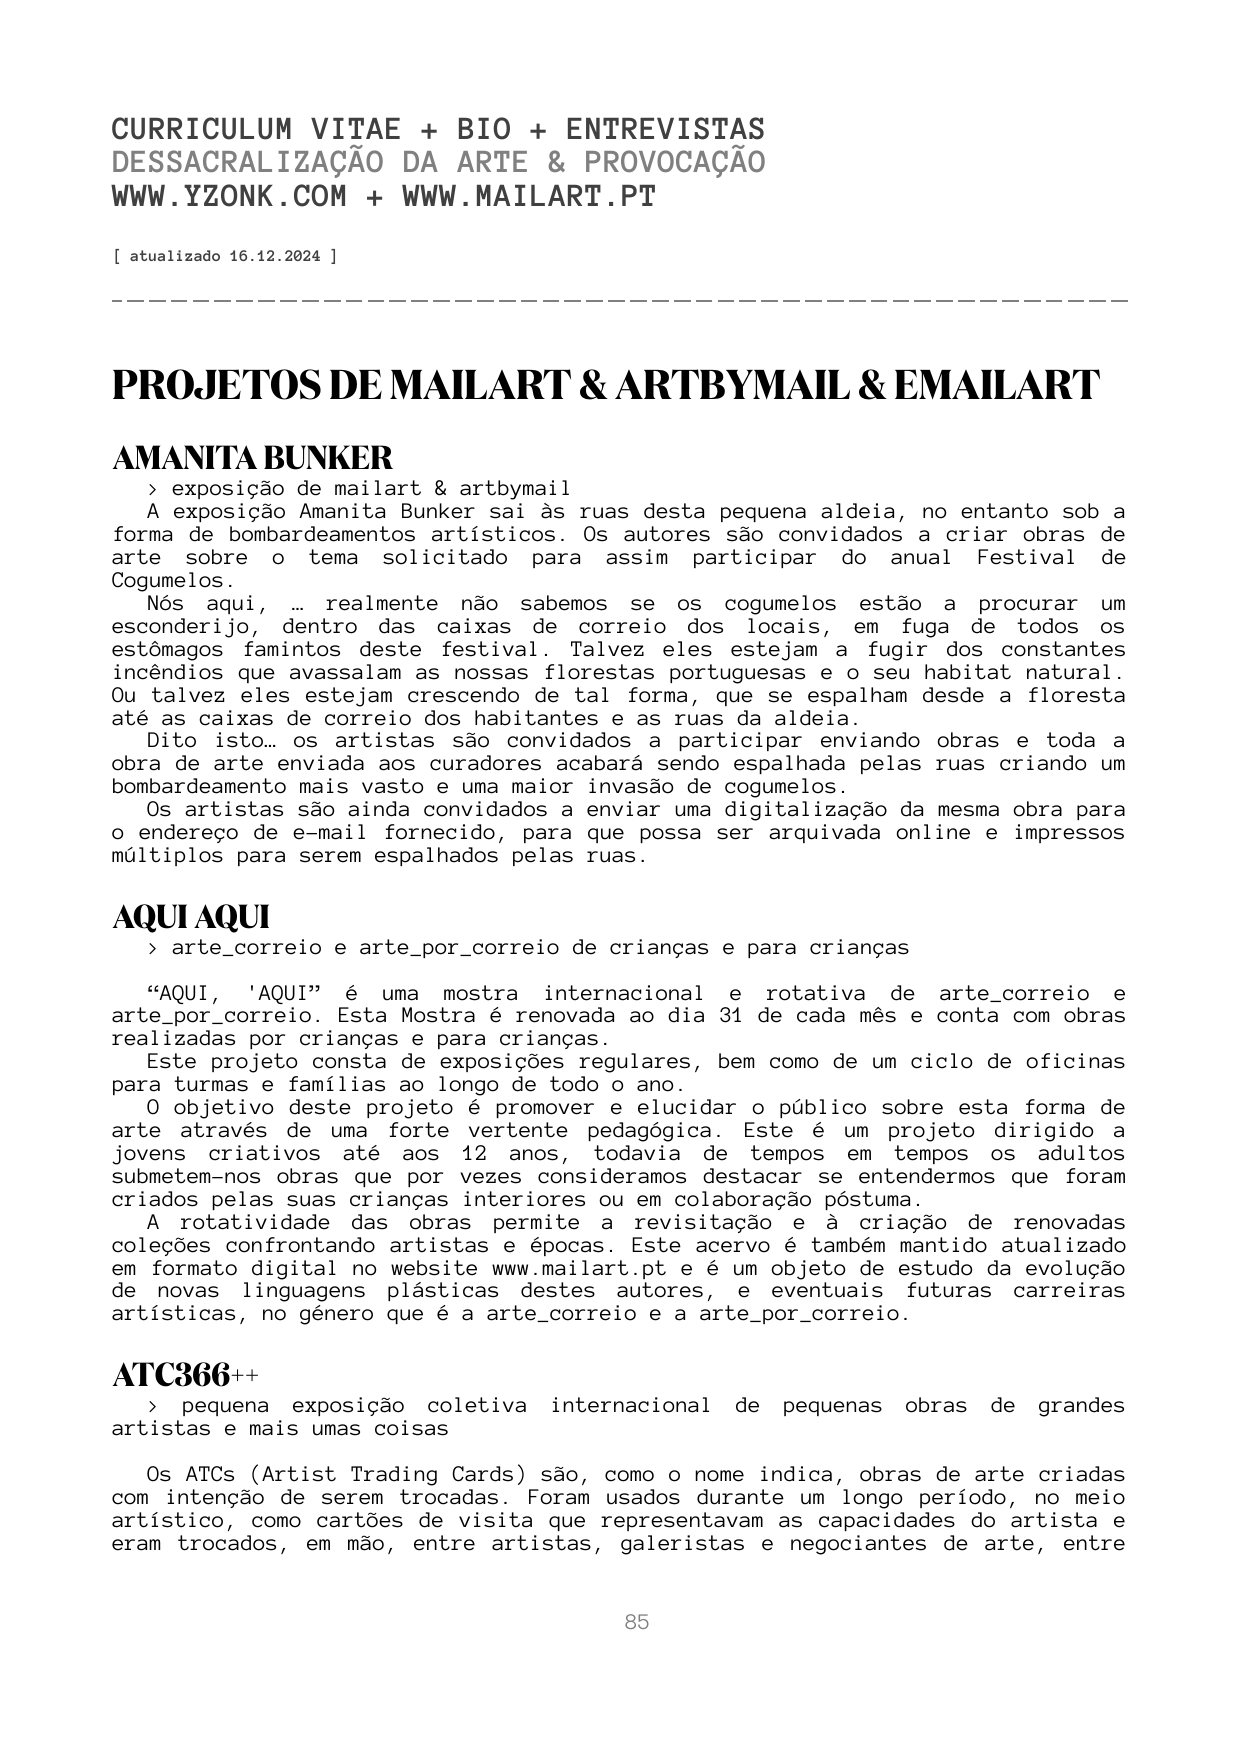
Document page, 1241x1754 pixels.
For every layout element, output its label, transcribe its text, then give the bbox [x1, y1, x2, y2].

text > arte_correio e arte_por_correio de crianças e para crianças [112, 935, 1128, 958]
text > exposição de mailart & artbymail [112, 477, 1128, 500]
subtitle Projetos de MailArt & ArtByMail & EmailArt [112, 367, 1128, 408]
text Os artistas são ainda convidados a enviar uma digitalização da mesma obra para o endereço de e-mail fornecido, para que possa ser arquivada online e impressos múltiplos para serem espalhados pelas ruas. [112, 798, 1128, 867]
text Dito isto… os artistas são convidados a participar enviando obras e toda a obra de arte enviada aos curadores acabará sendo espalhada pelas ruas criando um bombardeamento mais vasto e uma maior invasão de cogumelos. [112, 729, 1128, 798]
text Este projeto consta de exposições regulares, bem como de um ciclo de oficinas para turmas e famílias ao longo de todo o ano. [112, 1050, 1128, 1096]
text Nós aqui, … realmente não sabemos se os cogumelos estão a procurar um esconderijo, dentro das caixas de correio dos locais, em fuga de todos os estômagos famintos deste festival. Talvez eles estejam a fugir dos constantes incêndios que avassalam as nossas florestas portuguesas e o seu habitat natural. Ou talvez eles estejam crescendo de tal forma, que se espalham desde a floresta até as caixas de correio dos habitantes e as ruas da aldeia. [112, 592, 1128, 729]
text “AQUI, 'AQUI” é uma mostra internacional e rotativa de arte_correio e arte_por_correio. Esta Mostra é renovada ao dia 31 de cada mês e conta com obras realizadas por crianças e para crianças. [112, 981, 1128, 1050]
text A rotatividade das obras permite a revisitação e à criação de renovadas coleções confrontando artistas e épocas. Este acervo é também mantido atualizado em formato digital no website www.mailart.pt e é um objeto de estudo da evolução de novas linguagens plásticas destes autores, e eventuais futuras carreiras artísticas, no género que é a arte_correio e a arte_por_correio. [112, 1210, 1128, 1325]
text > pequena exposição coletiva internacional de pequenas obras de grandes artistas e mais umas coisas [112, 1394, 1128, 1439]
subtitle AQUI AQUI [112, 902, 1128, 935]
text O objetivo deste projeto é promover e elucidar o público sobre esta forma de arte através de uma forte vertente pedagógica. Este é um projeto dirigido a jovens criativos até aos 12 anos, todavia de tempos em tempos os adultos submetem-nos obras que por vezes consideramos destacar se entendermos que foram criados pelas suas crianças interiores ou em colaboração póstuma. [112, 1096, 1128, 1210]
text A exposição Amanita Bunker sai às ruas desta pequena aldeia, no entanto sob a forma de bombardeamentos artísticos. Os autores são convidados a criar obras de arte sobre o tema solicitado para assim participar do anual Festival de Cogumelos. [112, 500, 1128, 592]
subtitle ATC366++ [112, 1360, 1128, 1394]
text Os ATCs (Artist Trading Cards) são, como o nome indica, obras de arte criadas com intenção de serem trocadas. Foram usados durante um longo período, no meio artístico, como cartões de visita que representavam as capacidades do artista e eram trocados, em mão, entre artistas, galeristas e negociantes de arte, entre [112, 1462, 1128, 1554]
subtitle Amanita Bunker [112, 444, 1128, 477]
